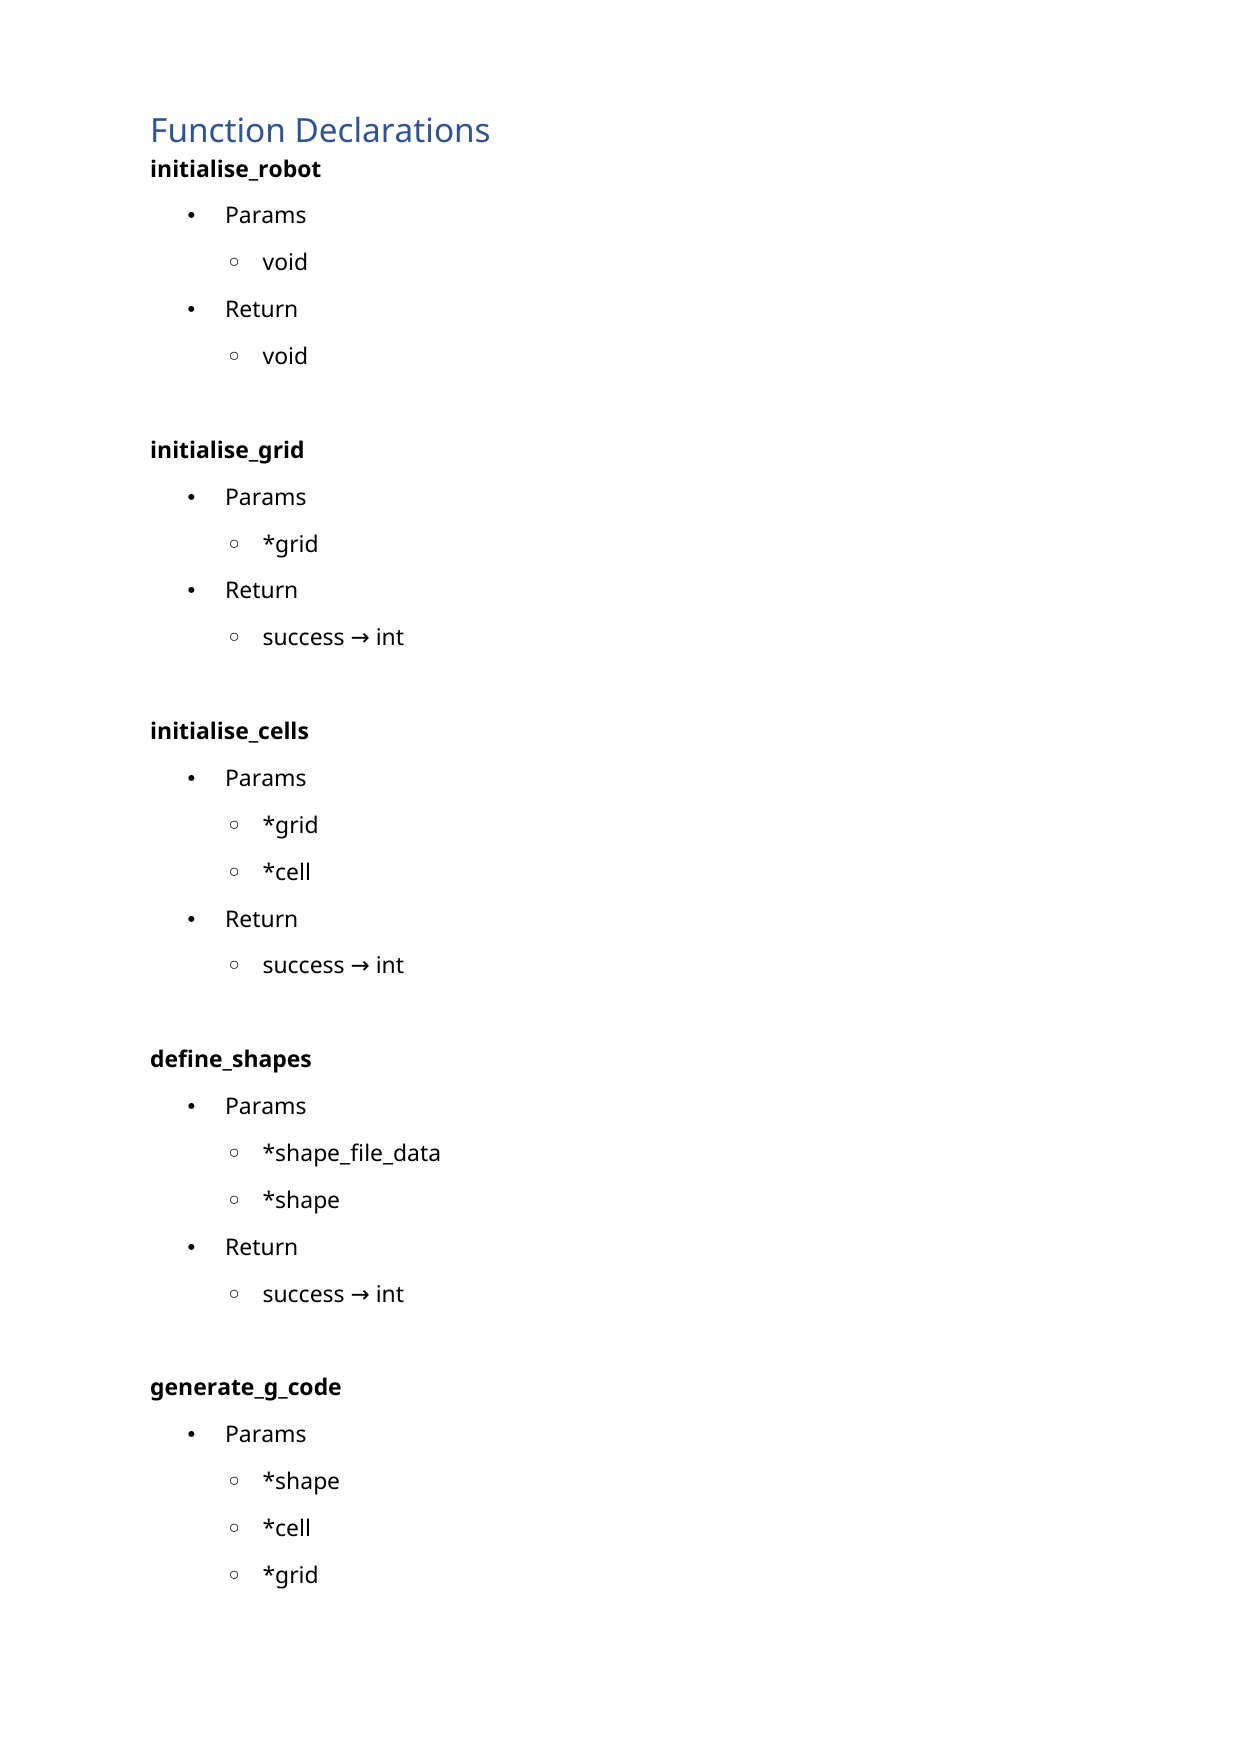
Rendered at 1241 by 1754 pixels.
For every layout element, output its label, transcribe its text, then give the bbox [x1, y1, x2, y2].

list Return [187, 293, 1090, 324]
list *shape_file_data [225, 1137, 1090, 1168]
list *grid [225, 528, 1090, 559]
text generate_g_code [150, 1371, 1090, 1403]
list Params [187, 762, 1090, 793]
list Params [187, 1090, 1090, 1121]
list success → int [225, 949, 1090, 981]
subtitle Function Declarations [150, 107, 1090, 153]
list success → int [225, 1278, 1090, 1309]
list success → int [225, 621, 1090, 653]
list *cell [225, 856, 1090, 887]
list void [225, 340, 1090, 371]
list *grid [225, 809, 1090, 840]
list *cell [225, 1512, 1090, 1543]
list *shape [225, 1184, 1090, 1215]
text initialise_cells [150, 715, 1090, 746]
list Params [187, 1418, 1090, 1449]
text initialise_robot [150, 153, 1090, 184]
list *shape [225, 1465, 1090, 1496]
list Params [187, 481, 1090, 512]
text define_shapes [150, 1043, 1090, 1074]
list void [225, 246, 1090, 278]
text initialise_grid [150, 434, 1090, 465]
list Return [187, 1231, 1090, 1262]
list *grid [225, 1559, 1090, 1590]
list Return [187, 574, 1090, 606]
list Params [187, 199, 1090, 231]
list Return [187, 903, 1090, 934]
